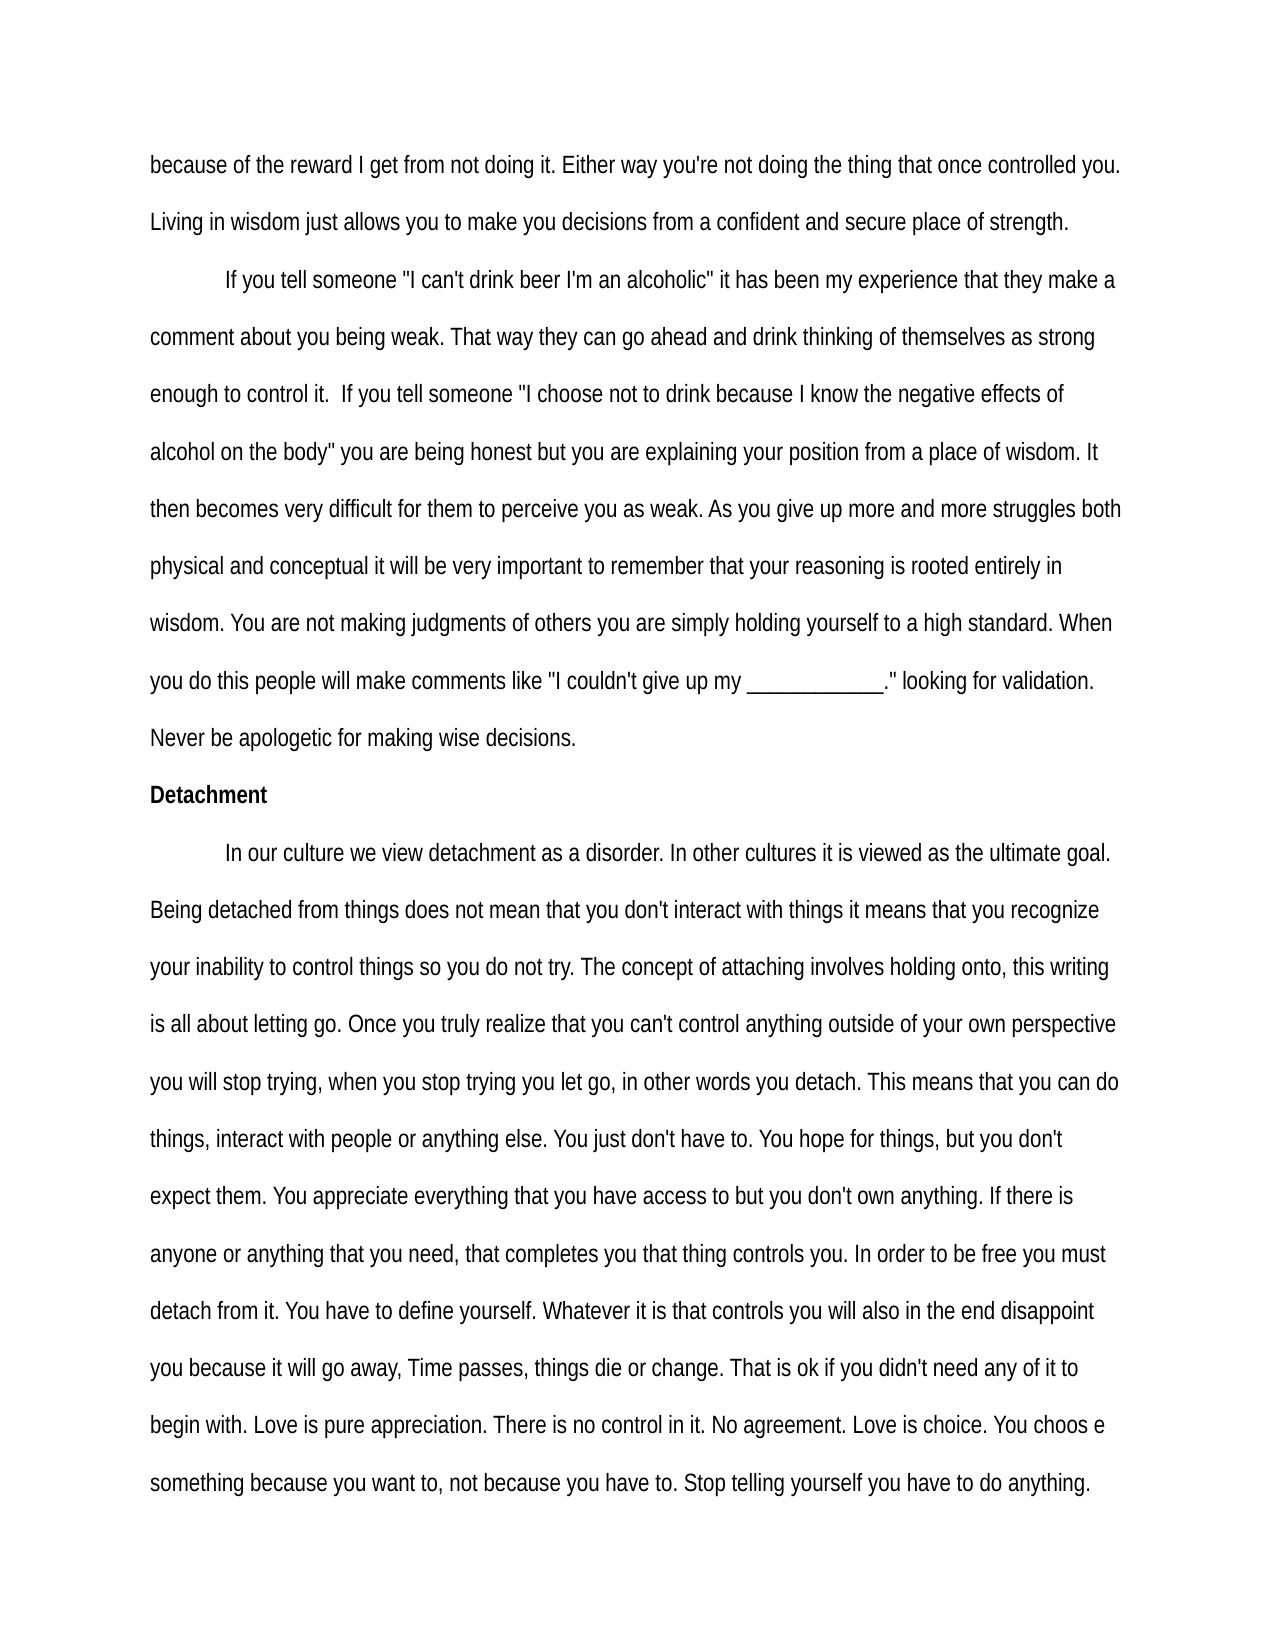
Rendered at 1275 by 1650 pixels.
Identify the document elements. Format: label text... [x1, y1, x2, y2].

text because of the reward I get from not doing it. Either way you're not doing the thing that once controlled you. Living in wisdom just allows you to make you decisions from a confident and secure place of strength. [150, 150, 1125, 236]
text In our culture we view detachment as a disorder. In other cultures it is viewed as the ultimate goal. Being detached from things does not mean that you don't interact with things it means that you recognize your inability to control things so you do not try. The concept of attaching involves holding onto, this writing is all about letting go. Once you truly realize that you can't control anything outside of your own perspective you will stop trying, when you stop trying you let go, in other words you detach. This means that you can do things, interact with people or anything else. You just don't have to. You hope for things, but you don't expect them. You appreciate everything that you have access to but you don't own anything. If there is anyone or anything that you need, that completes you that thing controls you. In order to be free you must detach from it. You have to define yourself. Whatever it is that controls you will also in the end disappoint you because it will go away, Time passes, things die or change. That is ok if you didn't need any of it to begin with. Love is pure appreciation. There is no control in it. No agreement. Love is choice. You choos e something because you want to, not because you have to. Stop telling yourself you have to do anything. [150, 837, 1125, 1496]
text Detachment [150, 780, 1125, 809]
text If you tell someone "I can't drink beer I'm an alcoholic" it has been my experience that they make a comment about you being weak. That way they can go ahead and drink thinking of themselves as strong enough to control it. If you tell someone "I choose not to drink because I know the negative effects of alcohol on the body" you are being honest but you are explaining your position from a place of wisdom. It then becomes very difficult for them to perceive you as weak. As you give up more and more struggles both physical and conceptual it will be very important to remember that your reasoning is rooted entirely in wisdom. You are not making judgments of others you are simply holding yourself to a high standard. When you do this people will make comments like "I couldn't give up my ____________." looking for validation. Never be apologetic for making wise decisions. [150, 264, 1125, 752]
